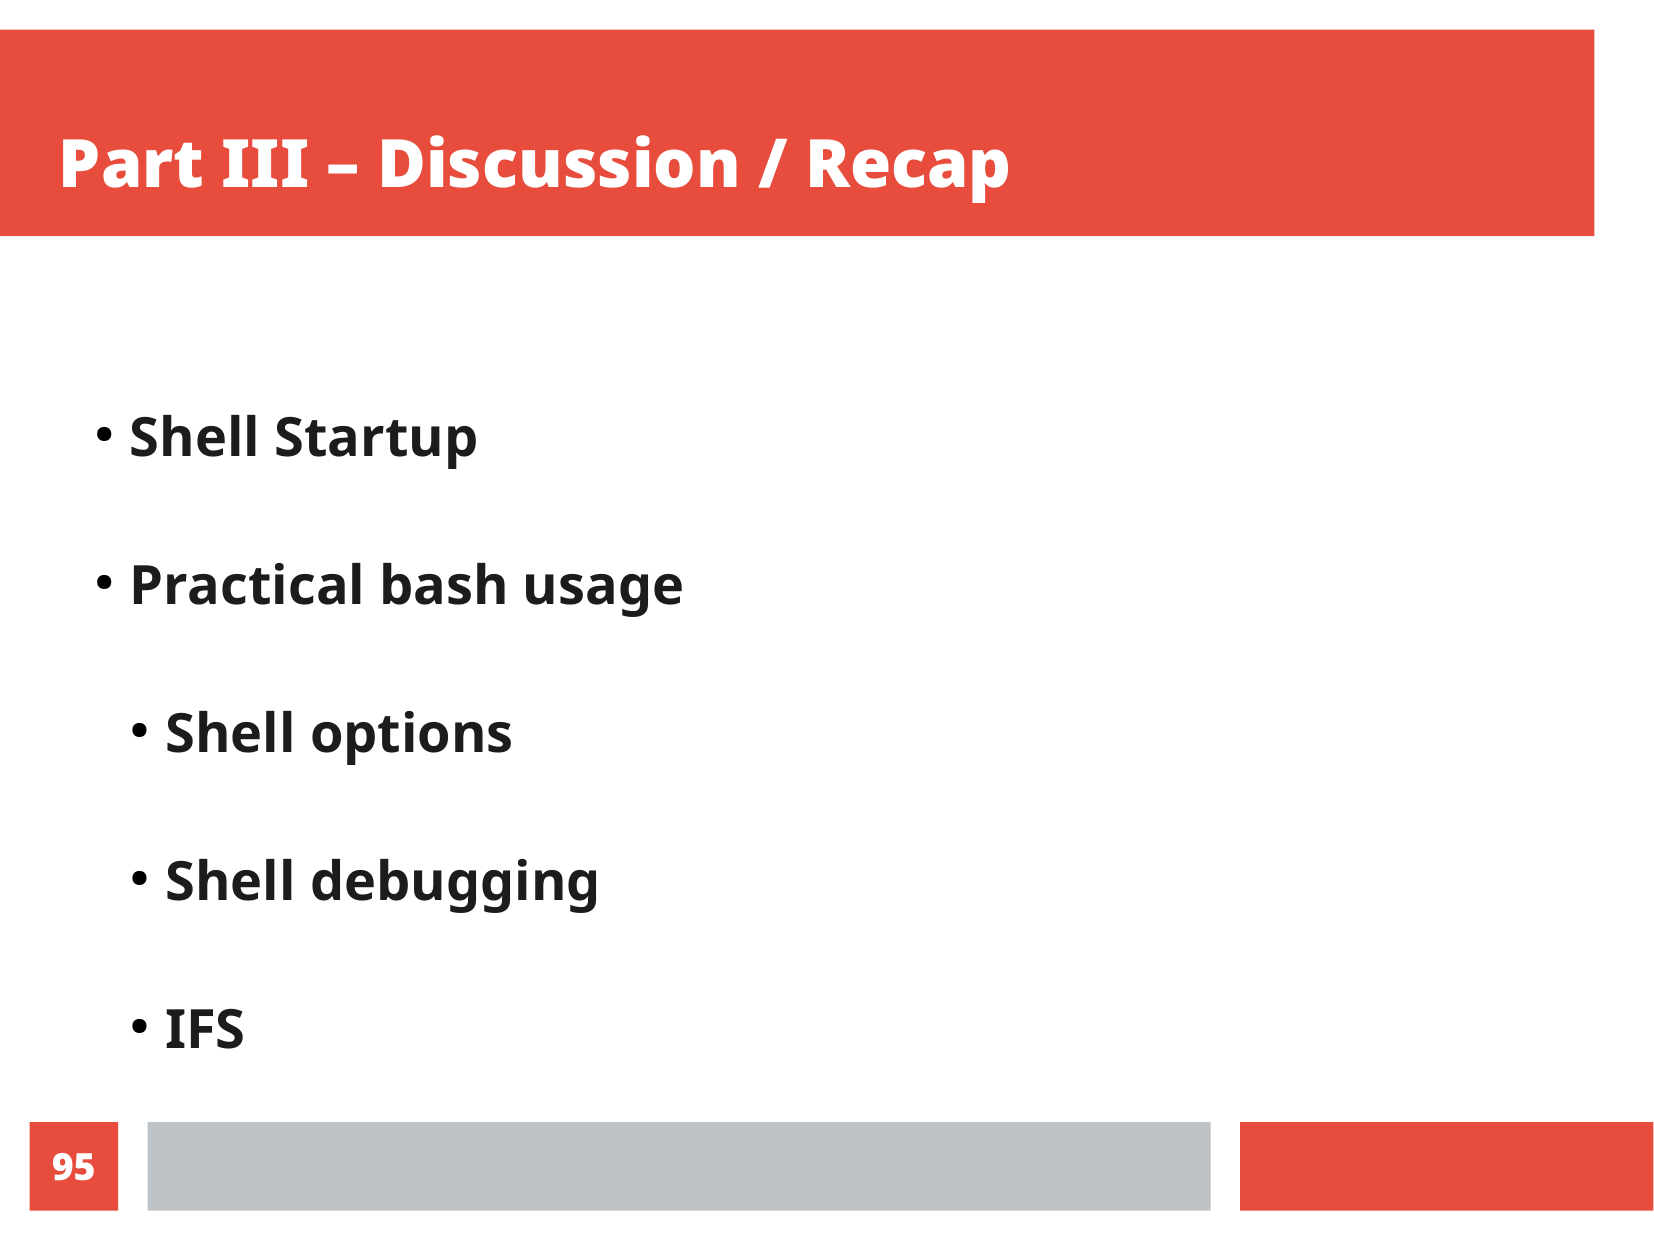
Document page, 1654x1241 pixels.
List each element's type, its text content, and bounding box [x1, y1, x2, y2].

title Part III – Discussion / Recap [59, 59, 1595, 207]
subtitle Shell Startup Practical bash usage Shell options Shell debugging IFS [59, 324, 1565, 1093]
